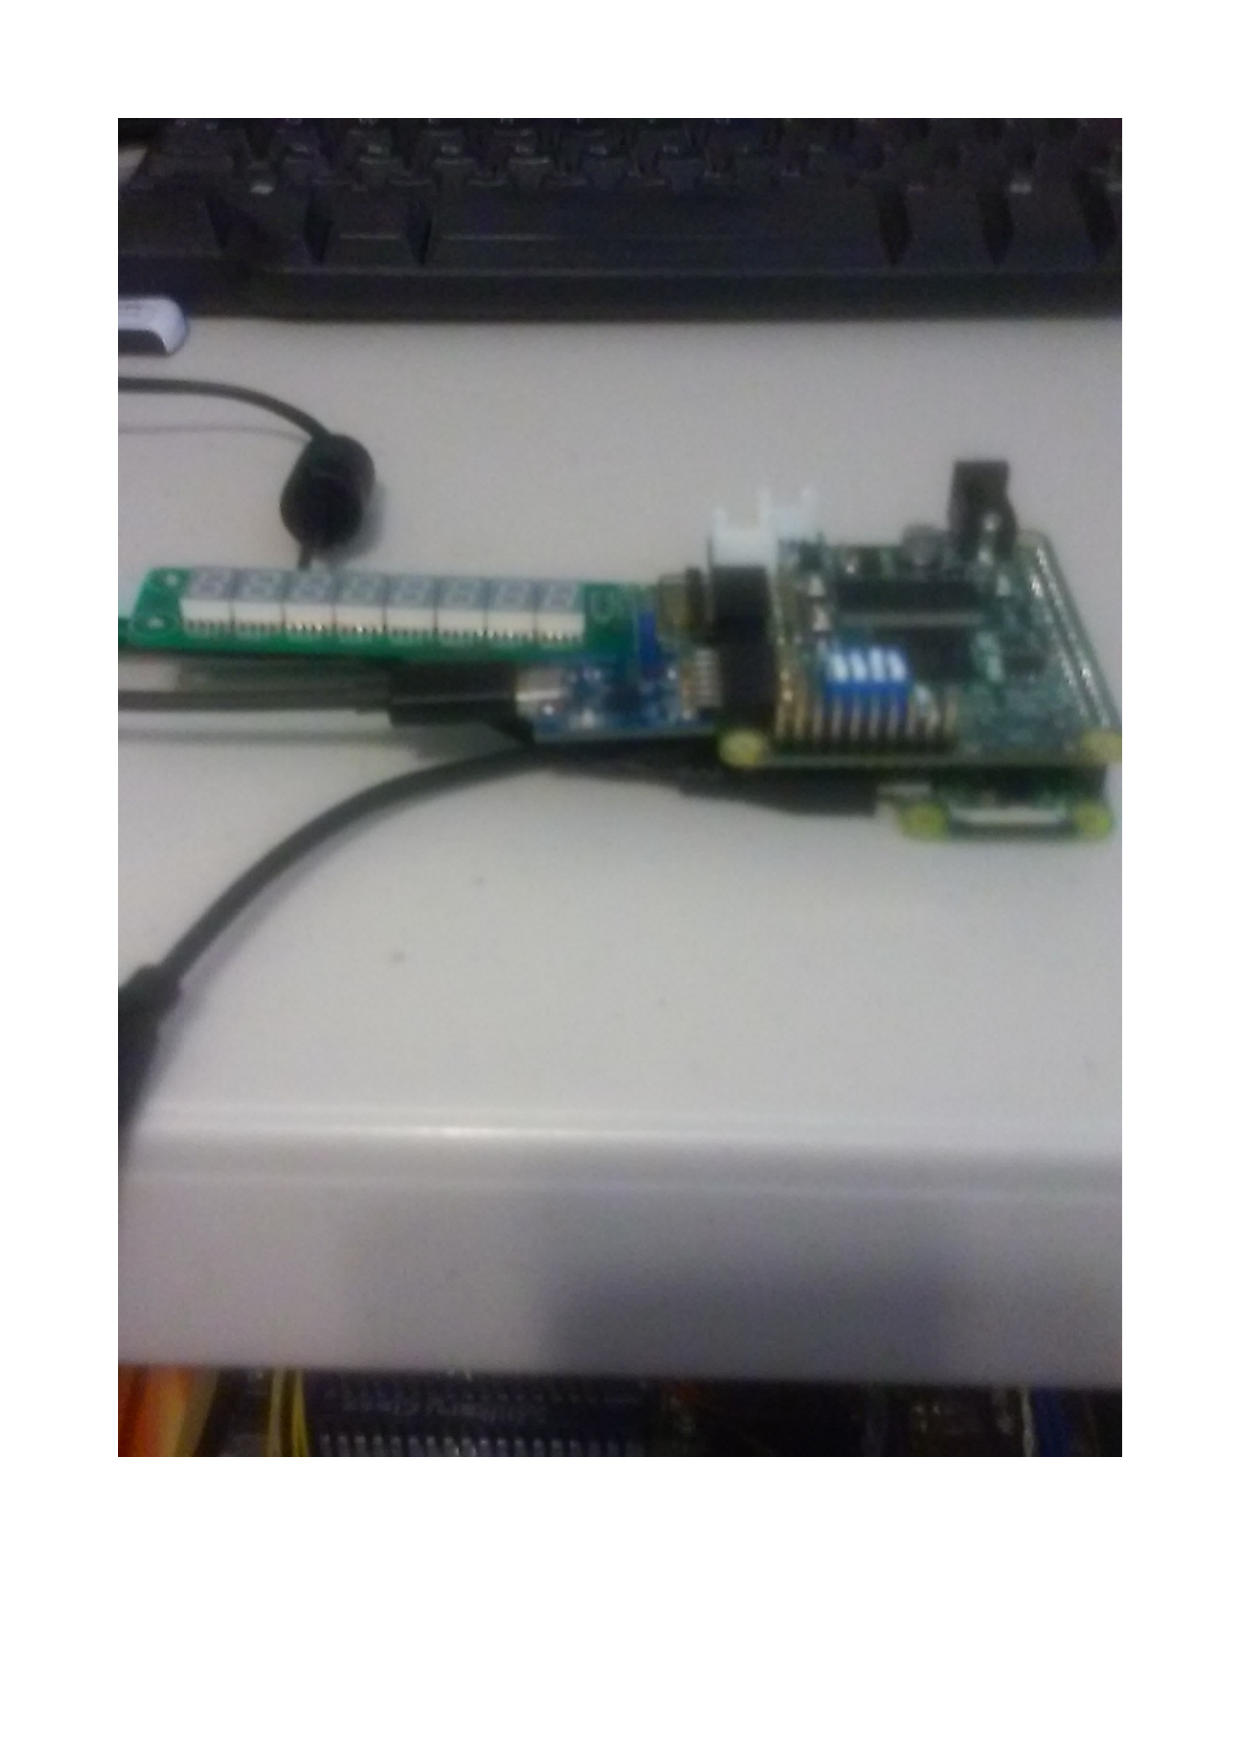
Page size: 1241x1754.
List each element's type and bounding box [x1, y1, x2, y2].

picture [118, 118, 1123, 1457]
